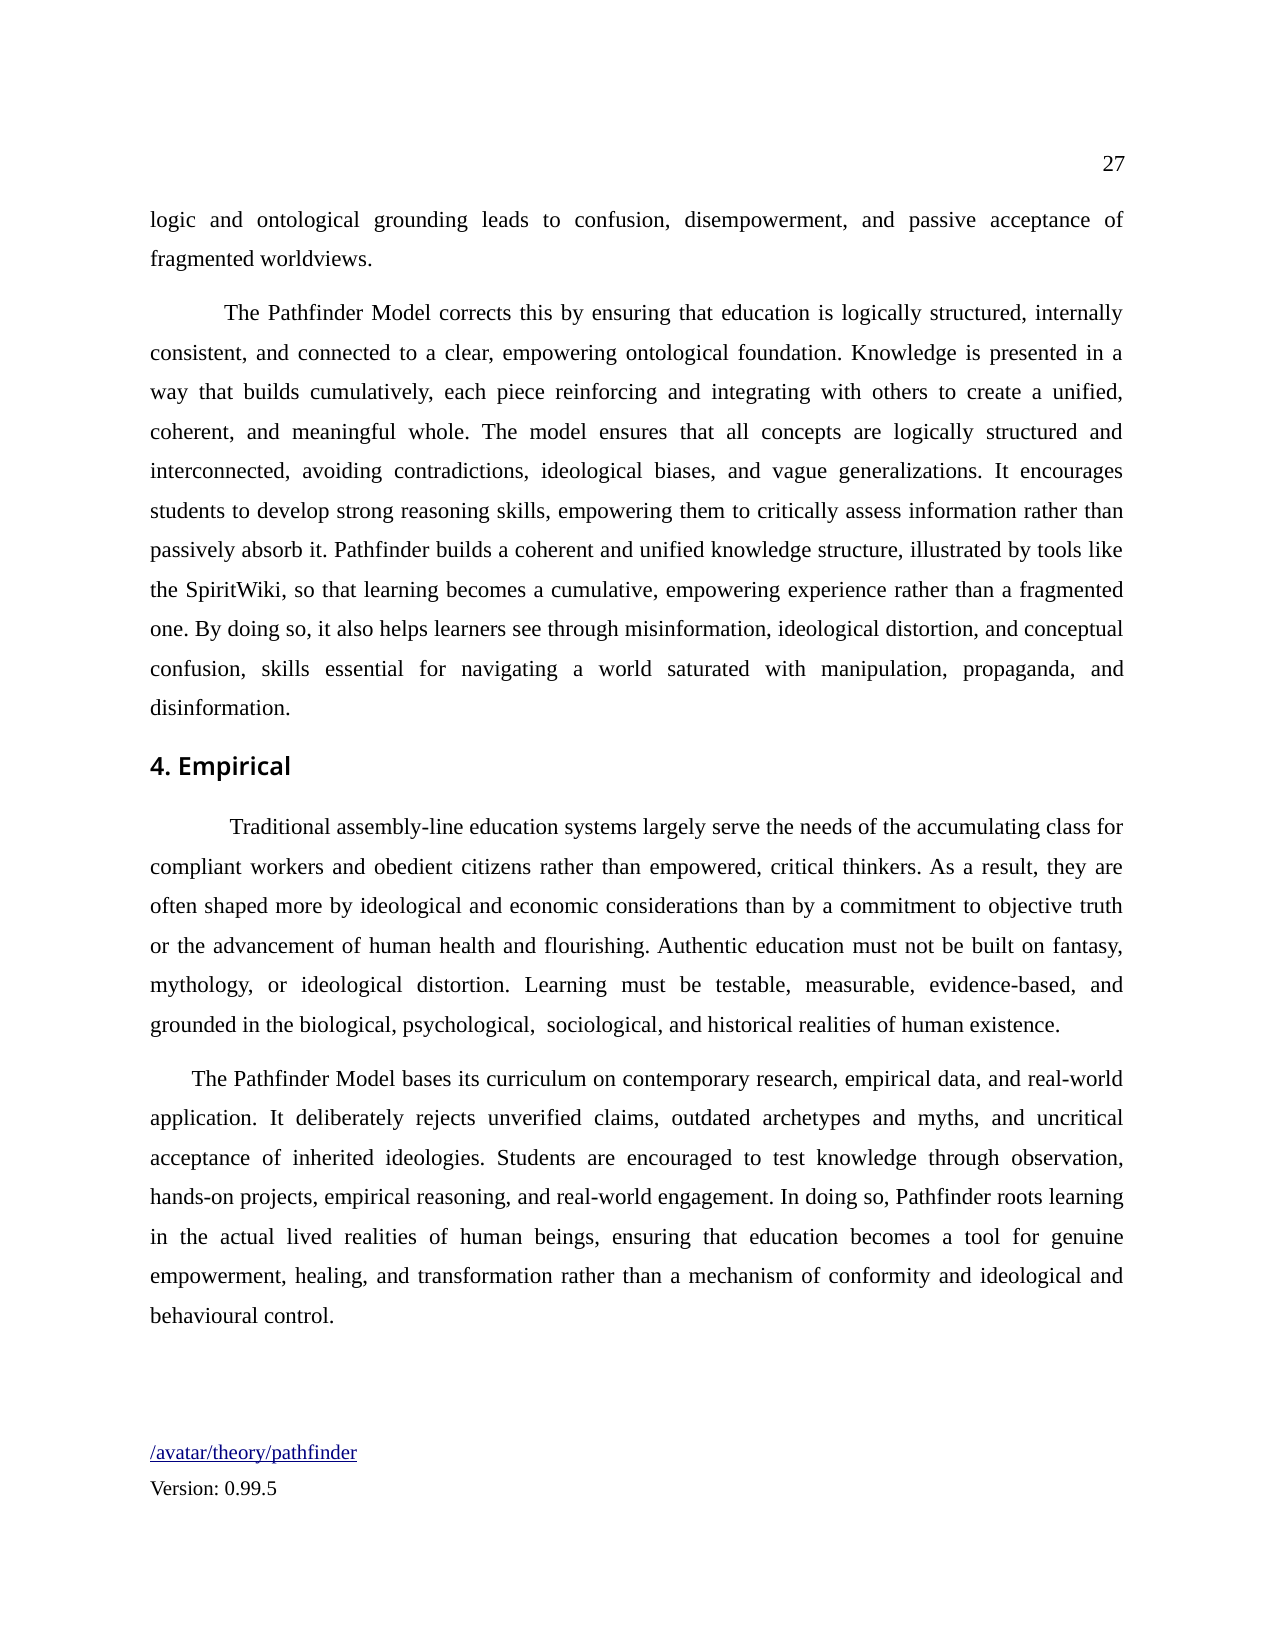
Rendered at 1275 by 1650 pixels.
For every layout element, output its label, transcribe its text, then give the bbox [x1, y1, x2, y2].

text The Pathfinder Model corrects this by ensuring that education is logically structured, internally consistent, and connected to a clear, empowering ontological foundation. Knowledge is presented in a way that builds cumulatively, each piece reinforcing and integrating with others to create a unified, coherent, and meaningful whole. The model ensures that all concepts are logically structured and interconnected, avoiding contradictions, ideological biases, and vague generalizations. It encourages students to develop strong reasoning skills, empowering them to critically assess information rather than passively absorb it. Pathfinder builds a coherent and unified knowledge structure, illustrated by tools like the SpiritWiki, so that learning becomes a cumulative, empowering experience rather than a fragmented one. By doing so, it also helps learners see through misinformation, ideological distortion, and conceptual confusion, skills essential for navigating a world saturated with manipulation, propaganda, and disinformation. [150, 299, 1125, 721]
text The Pathfinder Model bases its curriculum on contemporary research, empirical data, and real-world application. It deliberately rejects unverified claims, outdated archetypes and myths, and uncritical acceptance of inherited ideologies. Students are encouraged to test knowledge through observation, hands-on projects, empirical reasoning, and real-world engagement. In doing so, Pathfinder roots learning in the actual lived realities of human beings, ensuring that education becomes a tool for genuine empowerment, healing, and transformation rather than a mechanism of conformity and ideological and behavioural control. [150, 1065, 1125, 1328]
subtitle 4. Empirical [150, 748, 1125, 782]
text logic and ontological grounding leads to confusion, disempowerment, and passive acceptance of fragmented worldviews. [150, 206, 1125, 272]
text Traditional assembly-line education systems largely serve the needs of the accumulating class for compliant workers and obedient citizens rather than empowered, critical thinkers. As a result, they are often shaped more by ideological and economic considerations than by a commitment to objective truth or the advancement of human health and flourishing. Authentic education must not be built on fantasy, mythology, or ideological distortion. Learning must be testable, measurable, evidence-based, and grounded in the biological, psychological, sociological, and historical realities of human existence. [150, 813, 1125, 1037]
